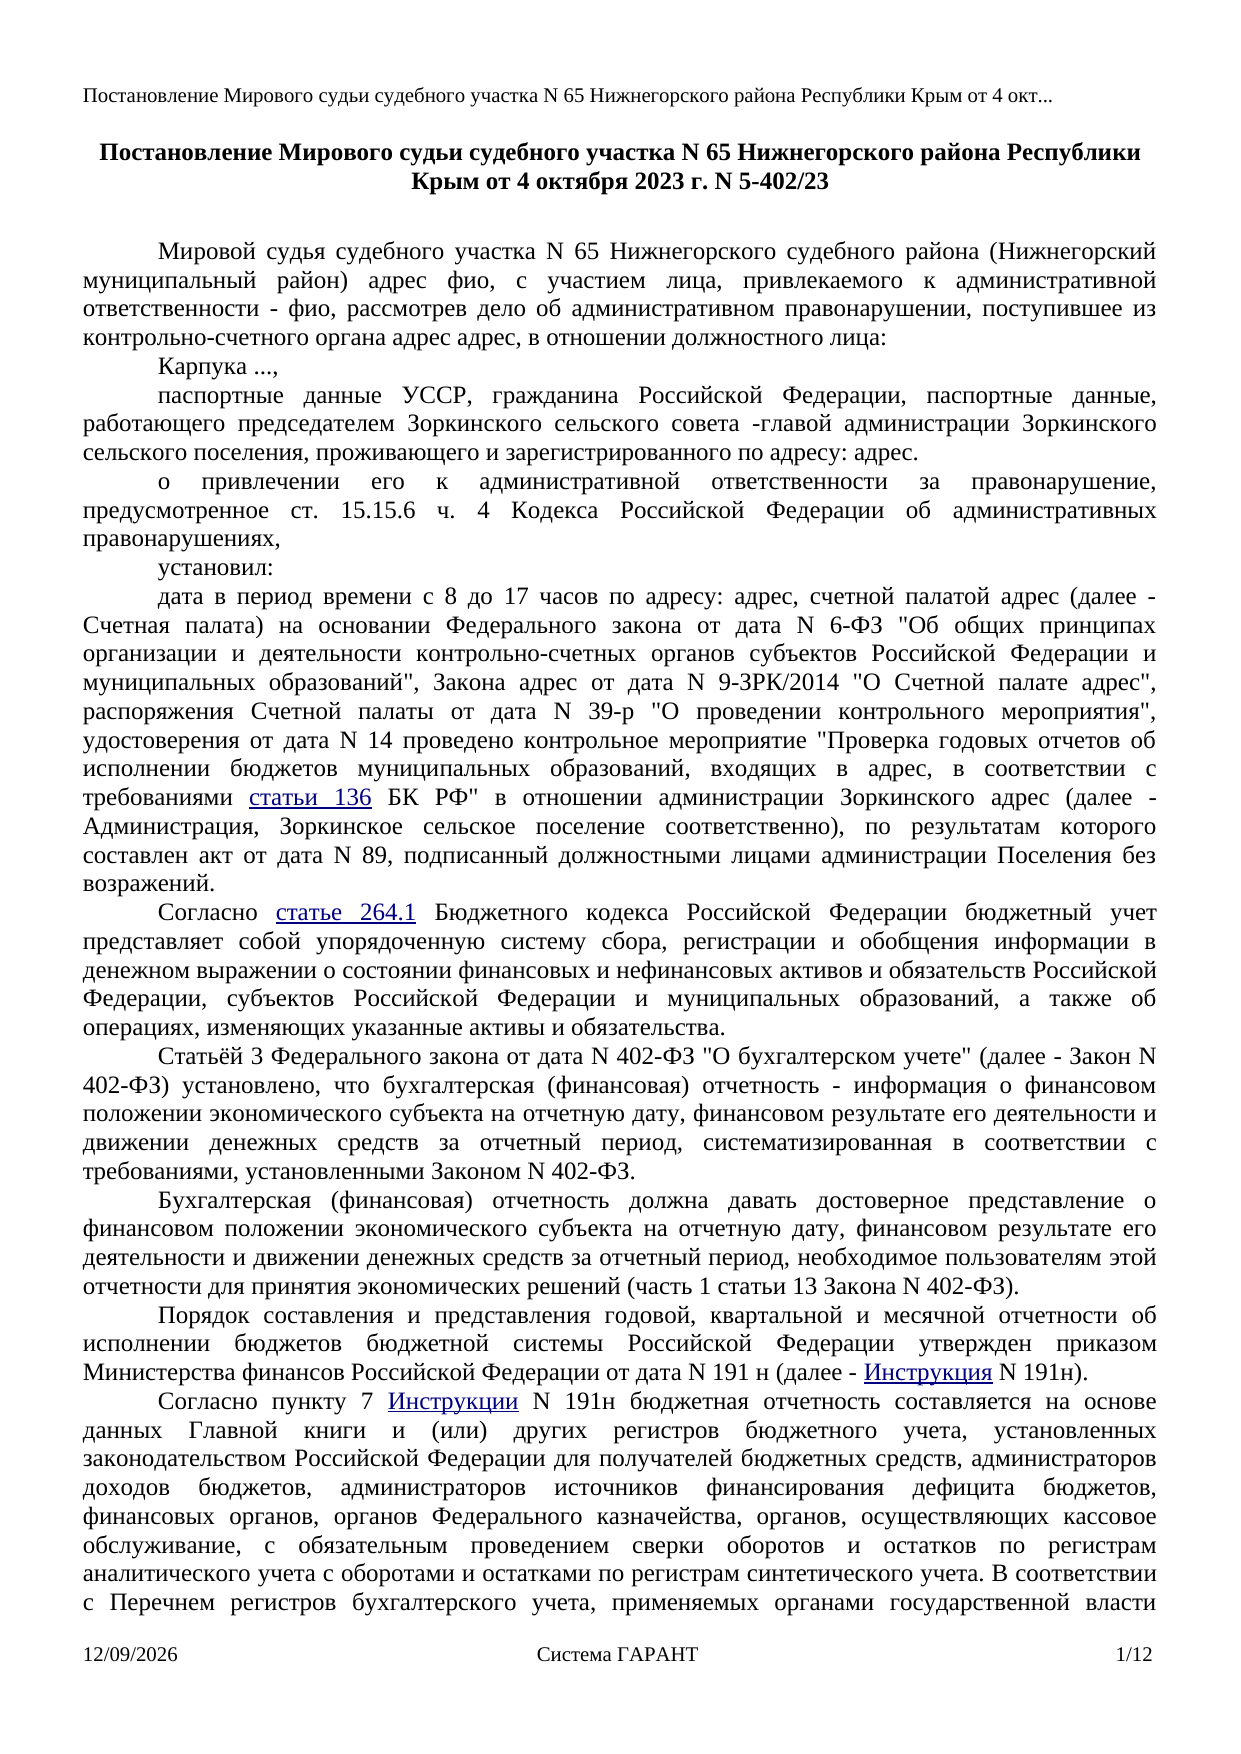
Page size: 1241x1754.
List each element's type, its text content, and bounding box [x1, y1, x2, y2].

subtitle Постановление Мирового судьи судебного участка N 65 Нижнегорского района Республики Крым от 4 октября 2023 г. N 5-402/23 [83, 137, 1157, 195]
text Карпука ..., [83, 351, 1157, 380]
text Порядок составления и представления годовой, квартальной и месячной отчетности об исполнении бюджетов бюджетной системы Российской Федерации утвержден приказом Министерства финансов Российской Федерации от дата N 191 н (далее - Инструкция N 191н). [83, 1300, 1157, 1386]
text Статьёй 3 Федерального закона от дата N 402-ФЗ "О бухгалтерском учете" (далее - Закон N 402-ФЗ) установлено, что бухгалтерская (финансовая) отчетность - информация о финансовом положении экономического субъекта на отчетную дату, финансовом результате его деятельности и движении денежных средств за отчетный период, систематизированная в соответствии с требованиями, установленными Законом N 402-ФЗ. [83, 1041, 1157, 1185]
text Согласно статье 264.1 Бюджетного кодекса Российской Федерации бюджетный учет представляет собой упорядоченную систему сбора, регистрации и обобщения информации в денежном выражении о состоянии финансовых и нефинансовых активов и обязательств Российской Федерации, субъектов Российской Федерации и муниципальных образований, а также об операциях, изменяющих указанные активы и обязательства. [83, 897, 1157, 1041]
text паспортные данные УССР, гражданина Российской Федерации, паспортные данные, работающего председателем Зоркинского сельского совета -главой администрации Зоркинского сельского поселения, проживающего и зарегистрированного по адресу: адрес. [83, 380, 1157, 466]
text Бухгалтерская (финансовая) отчетность должна давать достоверное представление о финансовом положении экономического субъекта на отчетную дату, финансовом результате его деятельности и движении денежных средств за отчетный период, необходимое пользователям этой отчетности для принятия экономических решений (часть 1 статьи 13 Закона N 402-ФЗ). [83, 1185, 1157, 1300]
text Согласно пункту 7 Инструкции N 191н бюджетная отчетность составляется на основе данных Главной книги и (или) других регистров бюджетного учета, установленных законодательством Российской Федерации для получателей бюджетных средств, администраторов доходов бюджетов, администраторов источников финансирования дефицита бюджетов, финансовых органов, органов Федерального казначейства, органов, осуществляющих кассовое обслуживание, с обязательным проведением сверки оборотов и остатков по регистрам аналитического учета с оборотами и остатками по регистрам синтетического учета. В соответствии с Перечнем регистров бухгалтерского учета, применяемых органами государственной власти [83, 1386, 1157, 1616]
text Мировой судья судебного участка N 65 Нижнегорского судебного района (Нижнегорский муниципальный район) адрес фио, с участием лица, привлекаемого к административной ответственности - фио, рассмотрев дело об административном правонарушении, поступившее из контрольно-счетного органа адрес адрес, в отношении должностного лица: [83, 236, 1157, 351]
text установил: [83, 552, 1157, 581]
text о привлечении его к административной ответственности за правонарушение, предусмотренное ст. 15.15.6 ч. 4 Кодекса Российской Федерации об административных правонарушениях, [83, 466, 1157, 552]
text дата в период времени с 8 до 17 часов по адресу: адрес, счетной палатой адрес (далее - Счетная палата) на основании Федерального закона от дата N 6-ФЗ "Об общих принципах организации и деятельности контрольно-счетных органов субъектов Российской Федерации и муниципальных образований", Закона адрес от дата N 9-ЗРК/2014 "О Счетной палате адрес", распоряжения Счетной палаты от дата N 39-р "О проведении контрольного мероприятия", удостоверения от дата N 14 проведено контрольное мероприятие "Проверка годовых отчетов об исполнении бюджетов муниципальных образований, входящих в адрес, в соответствии с требованиями статьи 136 БК РФ" в отношении администрации Зоркинского адрес (далее - Администрация, Зоркинское сельское поселение соответственно), по результатам которого составлен акт от дата N 89, подписанный должностными лицами администрации Поселения без возражений. [83, 581, 1157, 897]
